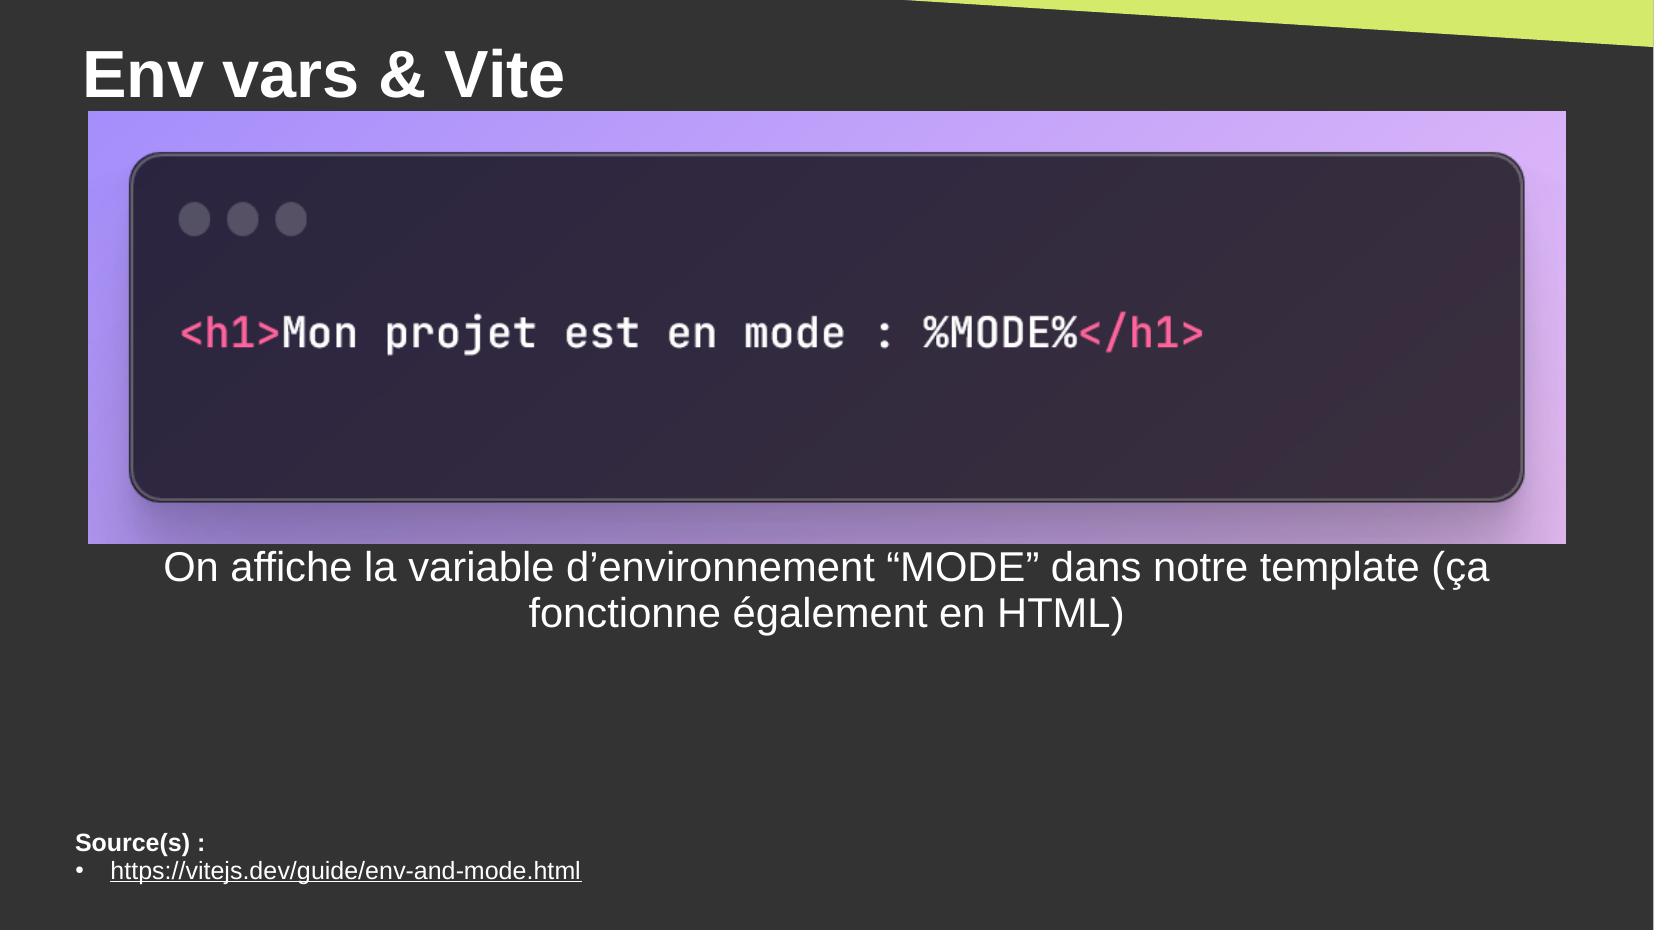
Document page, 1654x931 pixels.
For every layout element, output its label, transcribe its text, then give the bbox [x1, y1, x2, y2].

list On affiche la variable d’environnement “MODE” dans notre template (ça fonctionne également en HTML) [64, 543, 1589, 638]
text_box Source(s) : https://vitejs.dev/guide/env-and-mode.html [60, 821, 1546, 931]
title Env vars & Vite [82, 37, 1571, 115]
text_box [904, 0, 1654, 48]
picture [88, 115, 1566, 543]
